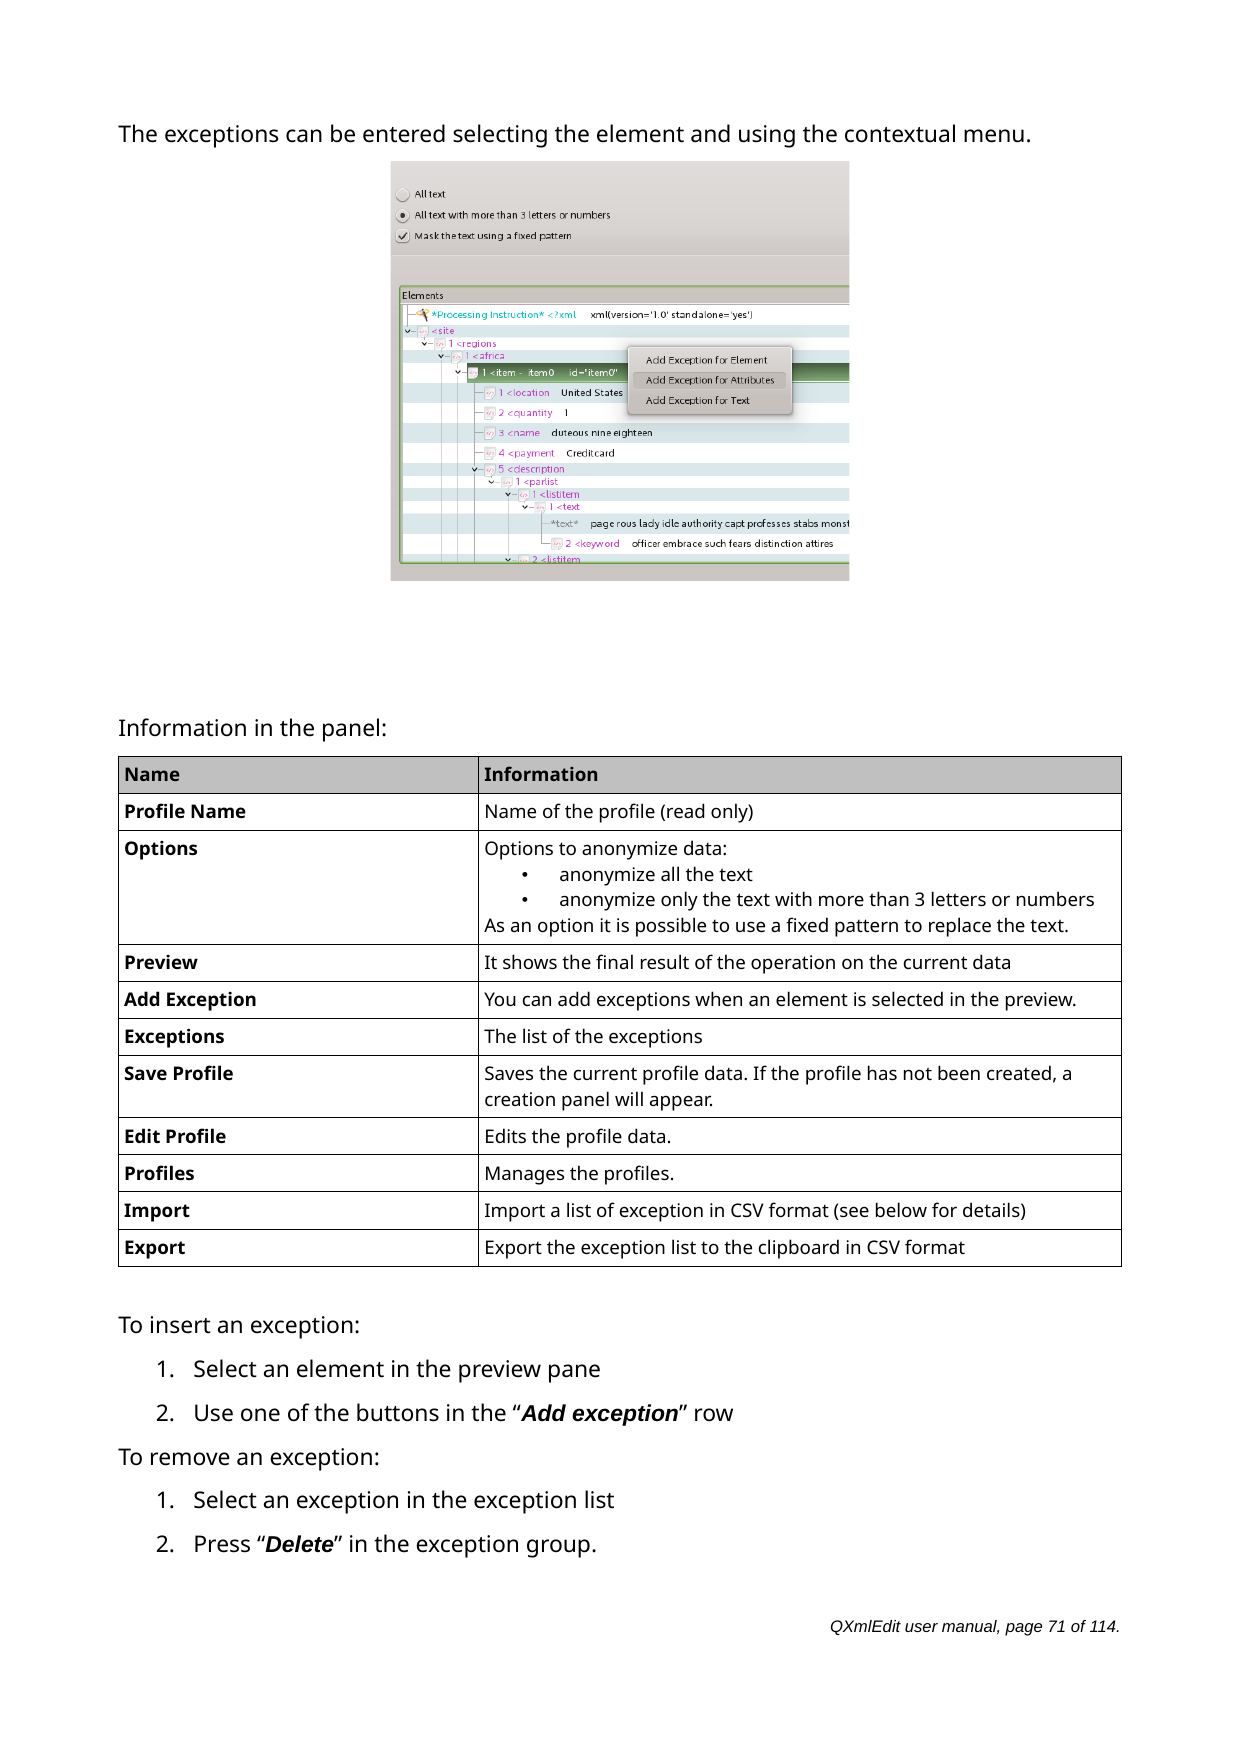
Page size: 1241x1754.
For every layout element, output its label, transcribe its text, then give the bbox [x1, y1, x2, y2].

table_cell Saves the current profile data. If the profile has not been created, a creation panel will appear. [479, 1056, 1121, 1117]
list Select an exception in the exception list [156, 1484, 1122, 1516]
table_cell Exceptions [119, 1019, 478, 1055]
table_cell Options to anonymize data: anonymize all the text anonymize only the text with more than 3 letters or numbers As an option it is possible to use a fixed pattern to replace the text. [479, 831, 1121, 943]
table_cell Manages the profiles. [479, 1155, 1121, 1191]
table_cell Export the exception list to the clipboard in CSV format [479, 1230, 1121, 1266]
table_header Name [119, 757, 478, 793]
table_cell Import [119, 1192, 478, 1228]
table_cell Options [119, 831, 478, 943]
table_cell Export [119, 1230, 478, 1266]
table_cell Profiles [119, 1155, 478, 1191]
table_cell You can add exceptions when an element is selected in the preview. [479, 982, 1121, 1018]
table_header Information [479, 757, 1121, 793]
text To insert an exception: [118, 1309, 1122, 1341]
table_cell Save Profile [119, 1056, 478, 1117]
table_cell It shows the final result of the operation on the current data [479, 945, 1121, 981]
picture [390, 161, 850, 581]
table_cell Preview [119, 945, 478, 981]
table_cell Profile Name [119, 794, 478, 830]
text To remove an exception: [118, 1441, 1122, 1472]
list Use one of the buttons in the “Add exception” row [156, 1397, 1122, 1428]
table_cell Edits the profile data. [479, 1118, 1121, 1154]
table_cell Edit Profile [119, 1118, 478, 1154]
text Information in the panel: [118, 712, 1122, 743]
list Select an element in the preview pane [156, 1353, 1122, 1384]
list Press “Delete” in the exception group. [156, 1528, 1122, 1559]
table_cell The list of the exceptions [479, 1019, 1121, 1055]
table_cell Name of the profile (read only) [479, 794, 1121, 830]
table_cell Import a list of exception in CSV format (see below for details) [479, 1192, 1121, 1228]
table_cell Add Exception [119, 982, 478, 1018]
text The exceptions can be entered selecting the element and using the contextual menu. [118, 118, 1122, 149]
